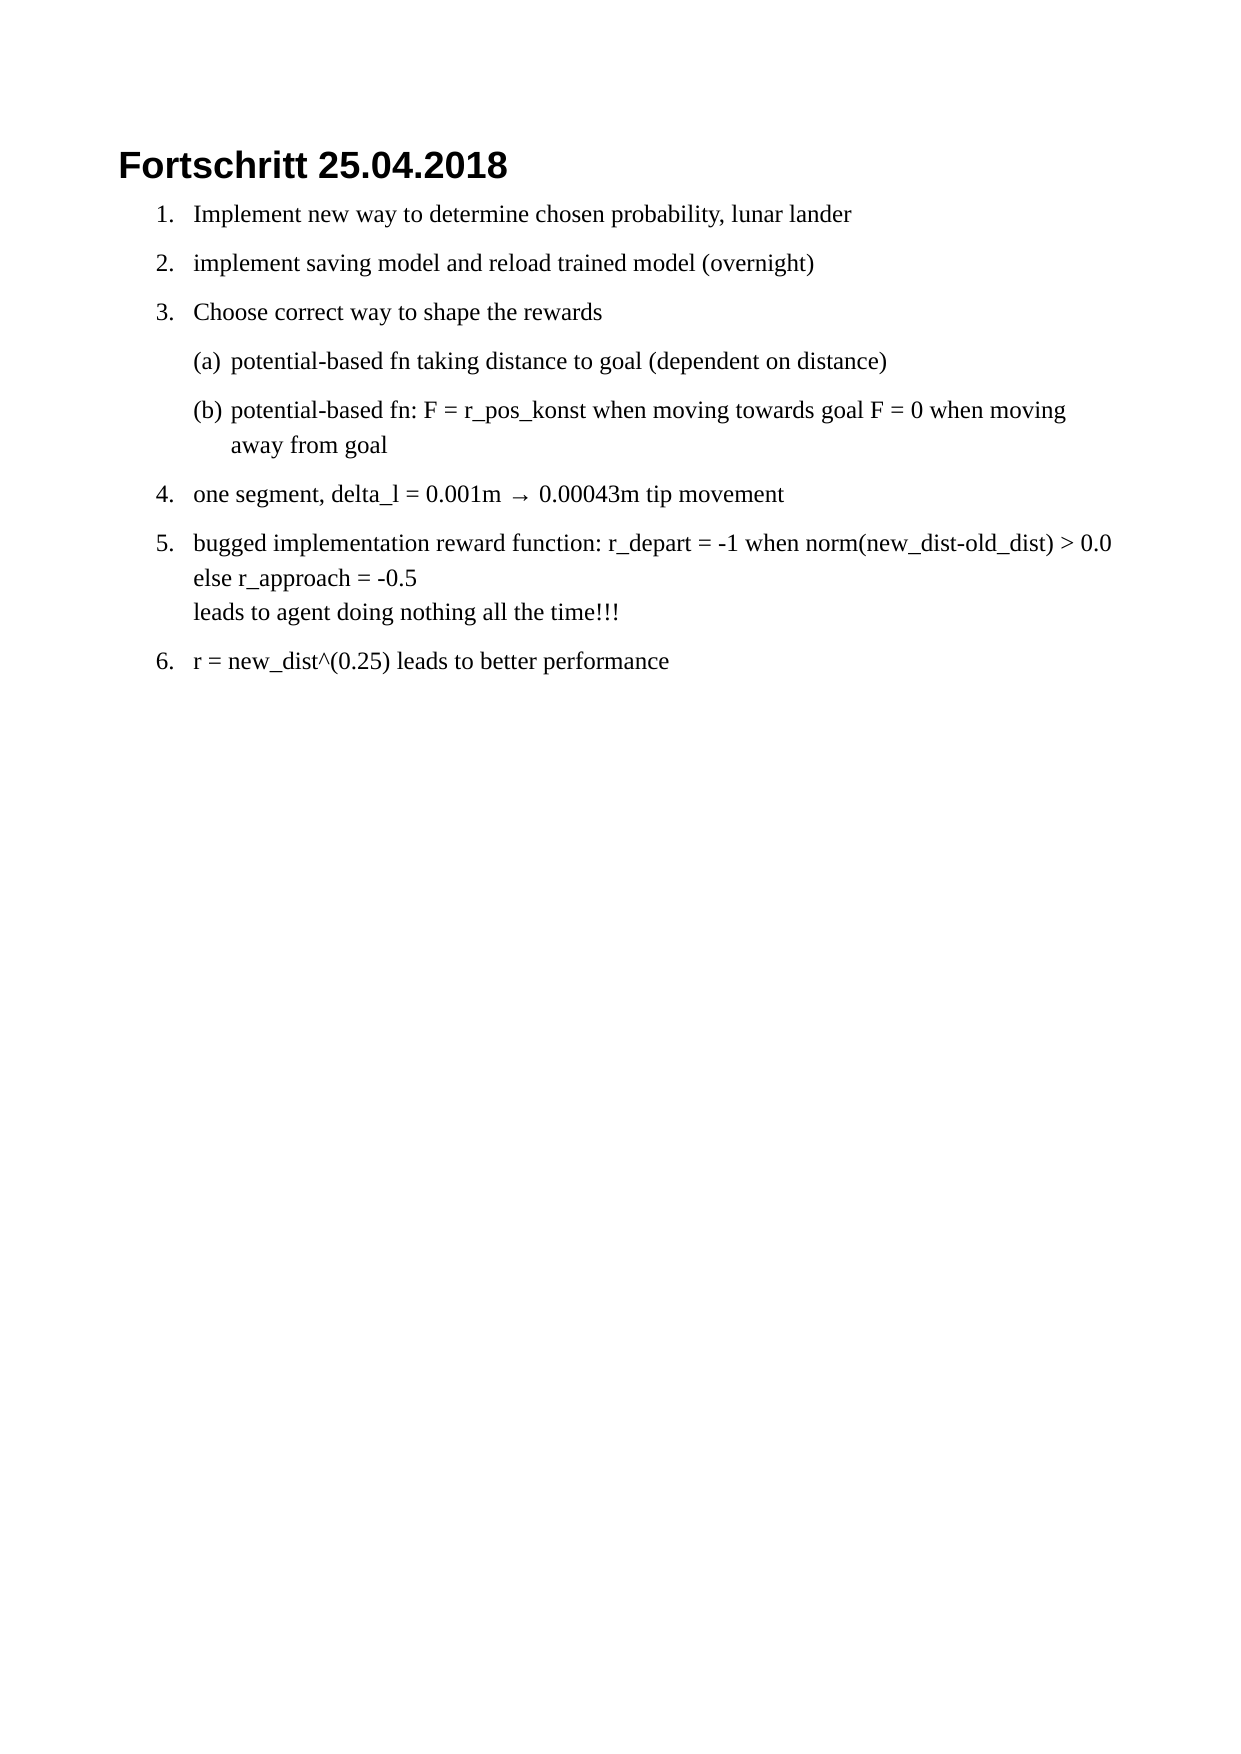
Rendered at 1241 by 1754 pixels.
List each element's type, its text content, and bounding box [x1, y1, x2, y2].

subtitle Fortschritt 25.04.2018 [118, 143, 1122, 187]
list bugged implementation reward function: r_depart = -1 when norm(new_dist-old_dist) > 0.0 else r_approach = -0.5 leads to agent doing nothing all the time!!! [156, 528, 1122, 626]
list Implement new way to determine chosen probability, lunar lander [156, 199, 1122, 228]
list Choose correct way to shape the rewards [156, 297, 1122, 326]
list r = new_dist^(0.25) leads to better performance [156, 646, 1122, 675]
list potential-based fn: F = r_pos_konst when moving towards goal F = 0 when moving away from goal [193, 396, 1122, 459]
list potential-based fn taking distance to goal (dependent on distance) [193, 346, 1122, 375]
list implement saving model and reload trained model (overnight) [156, 248, 1122, 277]
list one segment, delta_l = 0.001m → 0.00043m tip movement [156, 479, 1122, 508]
